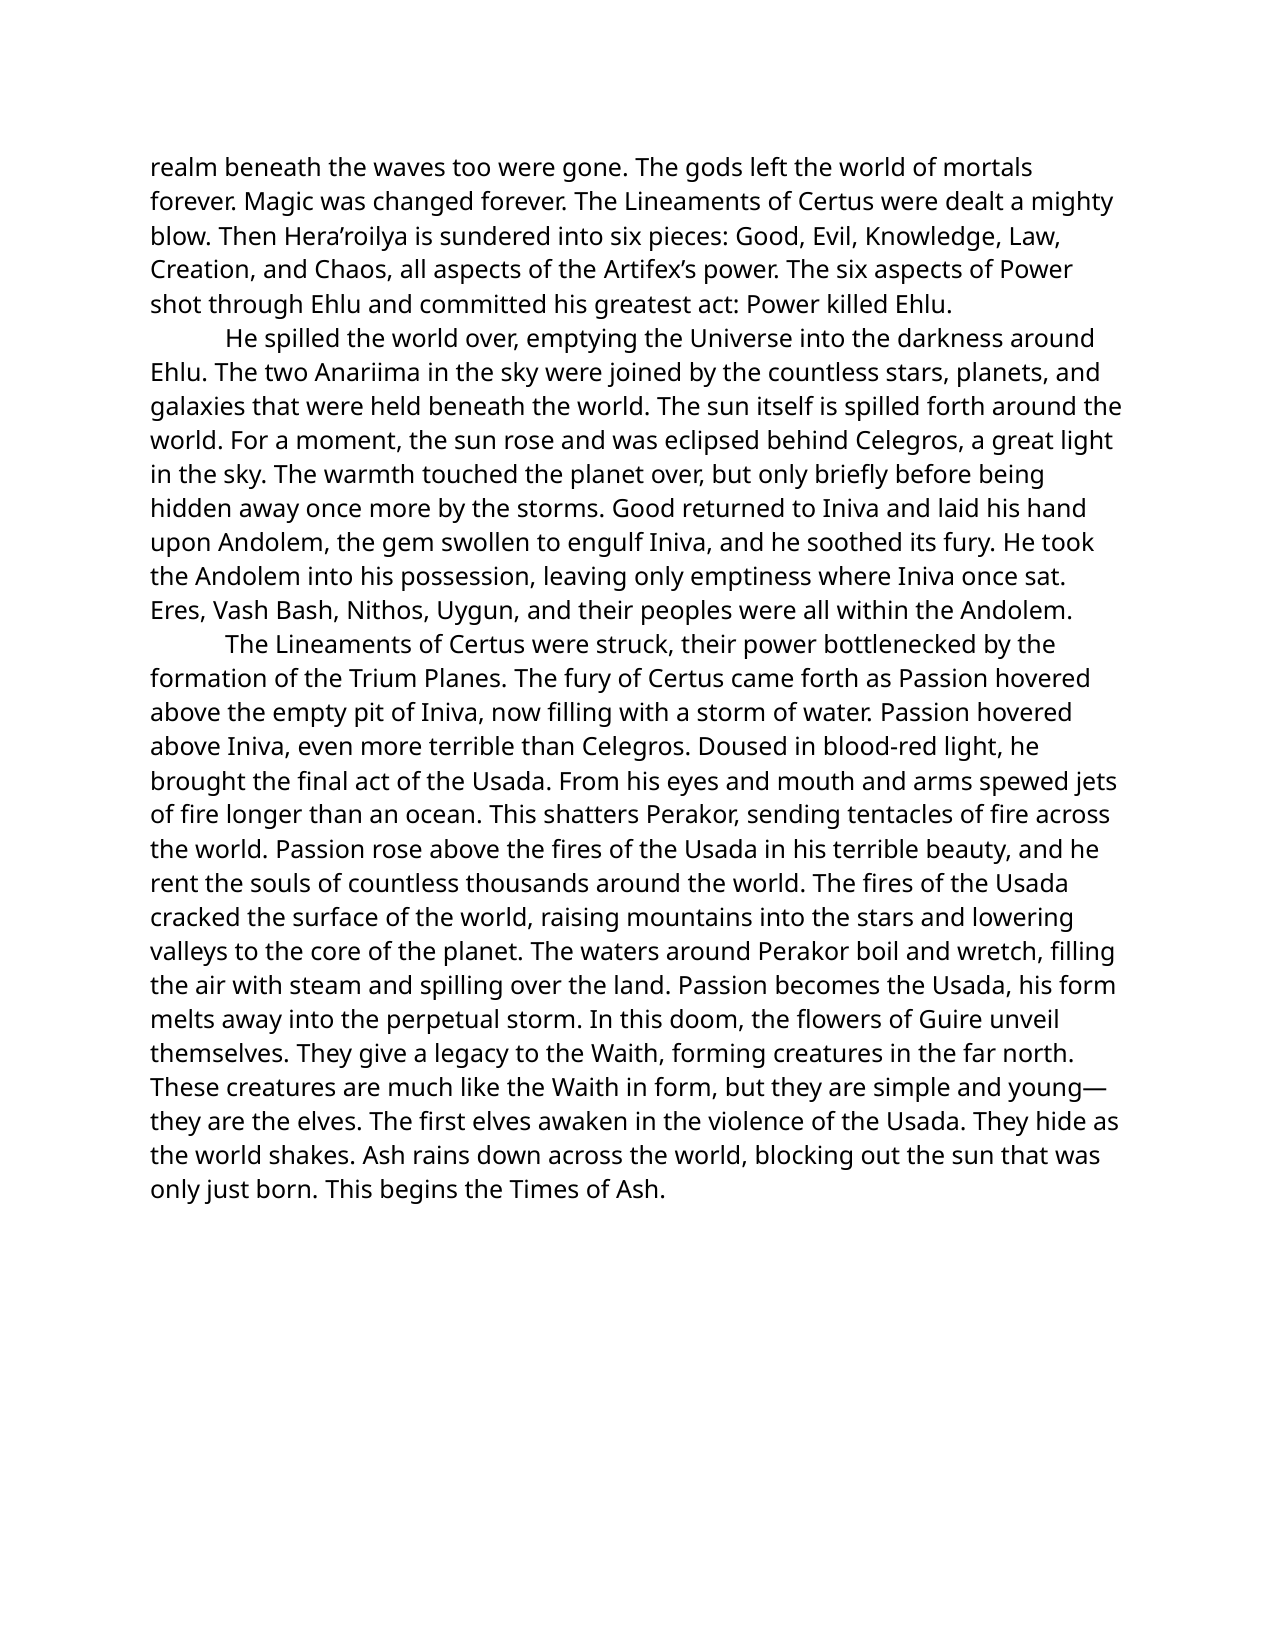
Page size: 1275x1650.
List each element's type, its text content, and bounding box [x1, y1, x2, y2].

text He spilled the world over, emptying the Universe into the darkness around Ehlu. The two Anariima in the sky were joined by the countless stars, planets, and galaxies that were held beneath the world. The sun itself is spilled forth around the world. For a moment, the sun rose and was eclipsed behind Celegros, a great light in the sky. The warmth touched the planet over, but only briefly before being hidden away once more by the storms. Good returned to Iniva and laid his hand upon Andolem, the gem swollen to engulf Iniva, and he soothed its fury. He took the Andolem into his possession, leaving only emptiness where Iniva once sat. Eres, Vash Bash, Nithos, Uygun, and their peoples were all within the Andolem. [150, 320, 1125, 627]
text realm beneath the waves too were gone. The gods left the world of mortals forever. Magic was changed forever. The Lineaments of Certus were dealt a mighty blow. Then Hera’roilya is sundered into six pieces: Good, Evil, Knowledge, Law, Creation, and Chaos, all aspects of the Artifex’s power. The six aspects of Power shot through Ehlu and committed his greatest act: Power killed Ehlu. [150, 150, 1125, 320]
text The Lineaments of Certus were struck, their power bottlenecked by the formation of the Trium Planes. The fury of Certus came forth as Passion hovered above the empty pit of Iniva, now filling with a storm of water. Passion hovered above Iniva, even more terrible than Celegros. Doused in blood-red light, he brought the final act of the Usada. From his eyes and mouth and arms spewed jets of fire longer than an ocean. This shatters Perakor, sending tentacles of fire across the world. Passion rose above the fires of the Usada in his terrible beauty, and he rent the souls of countless thousands around the world. The fires of the Usada cracked the surface of the world, raising mountains into the stars and lowering valleys to the core of the planet. The waters around Perakor boil and wretch, filling the air with steam and spilling over the land. Passion becomes the Usada, his form melts away into the perpetual storm. In this doom, the flowers of Guire unveil themselves. They give a legacy to the Waith, forming creatures in the far north. These creatures are much like the Waith in form, but they are simple and young—they are the elves. The first elves awaken in the violence of the Usada. They hide as the world shakes. Ash rains down across the world, blocking out the sun that was only just born. This begins the Times of Ash. [150, 627, 1125, 1206]
